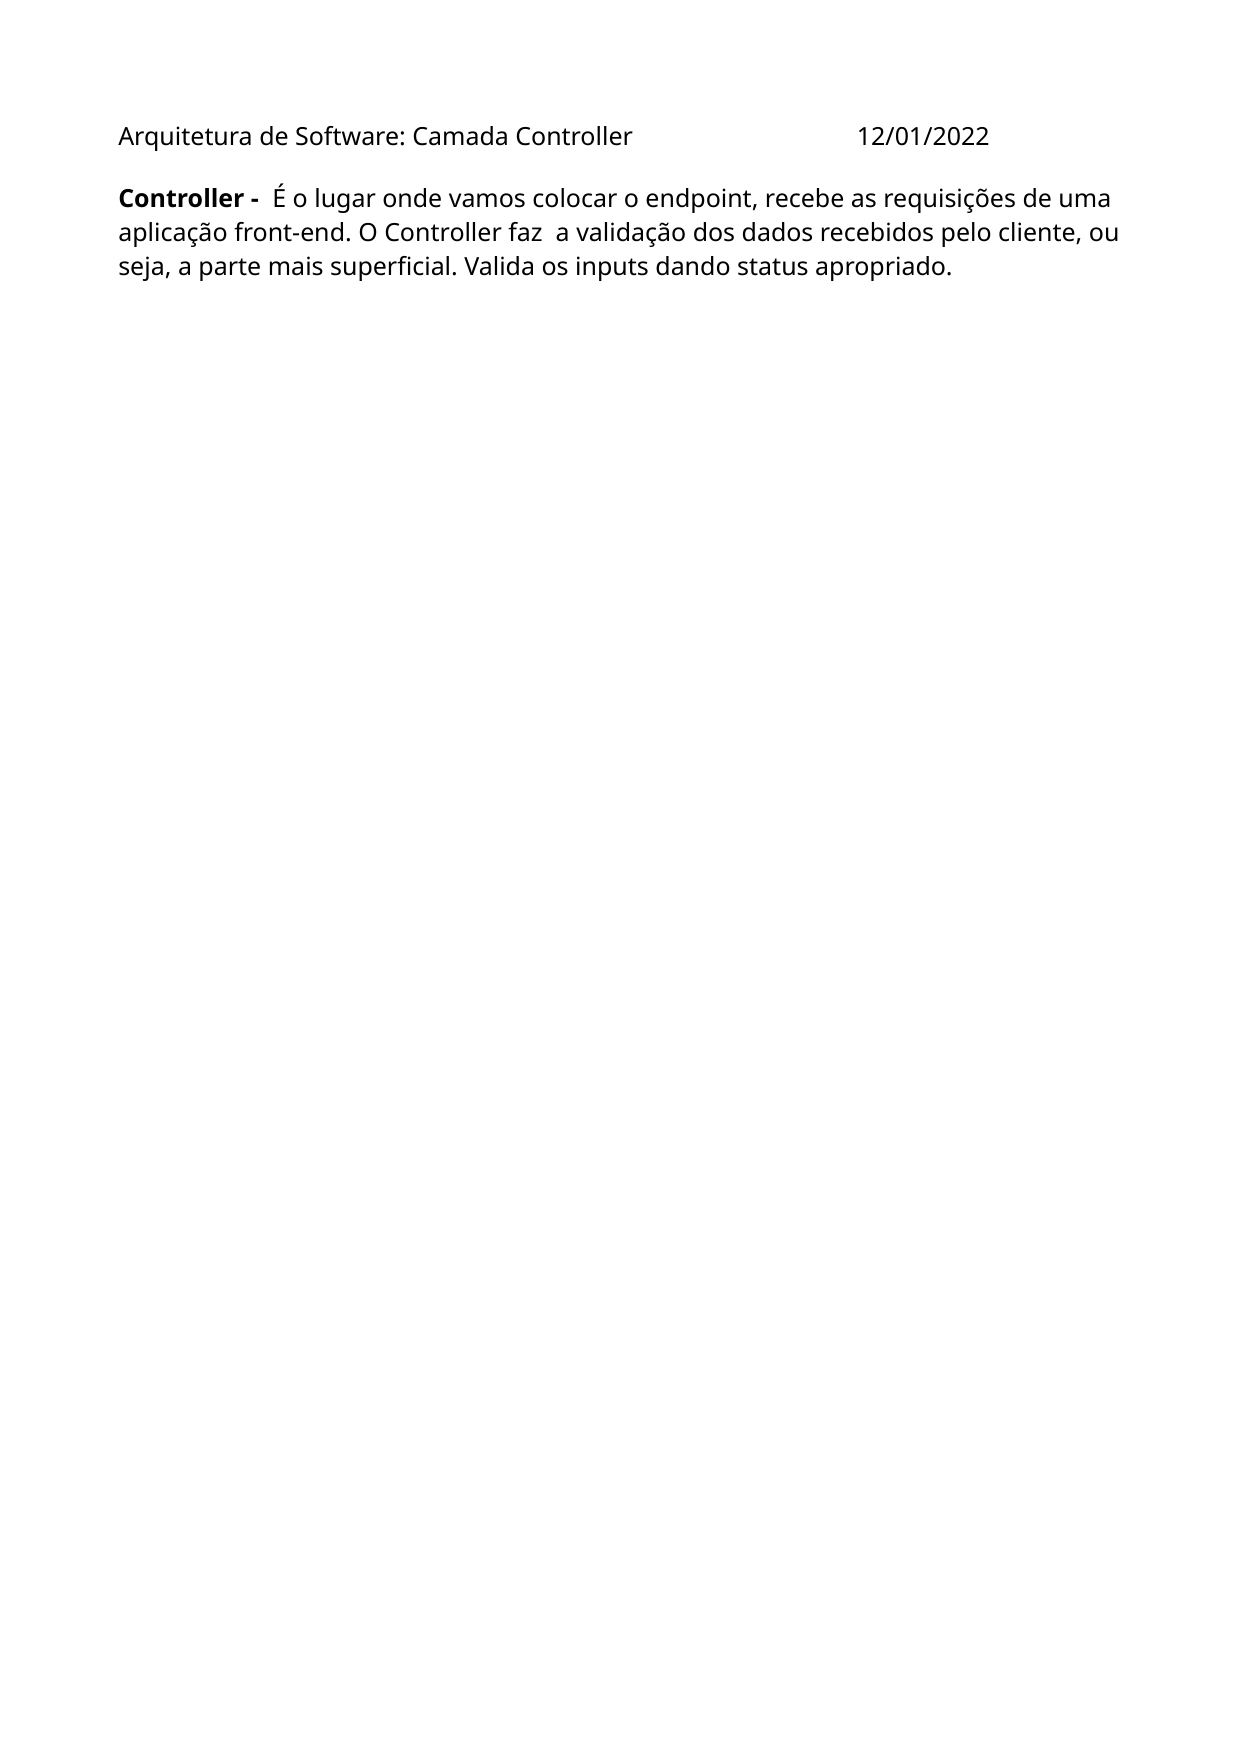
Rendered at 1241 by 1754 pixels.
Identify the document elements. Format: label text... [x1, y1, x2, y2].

text Controller - É o lugar onde vamos colocar o endpoint, recebe as requisições de uma aplicação front-end. O Controller faz a validação dos dados recebidos pelo cliente, ou seja, a parte mais superficial. Valida os inputs dando status apropriado. [118, 181, 1122, 283]
text Arquitetura de Software: Camada Controller 12/01/2022 [118, 118, 1122, 152]
